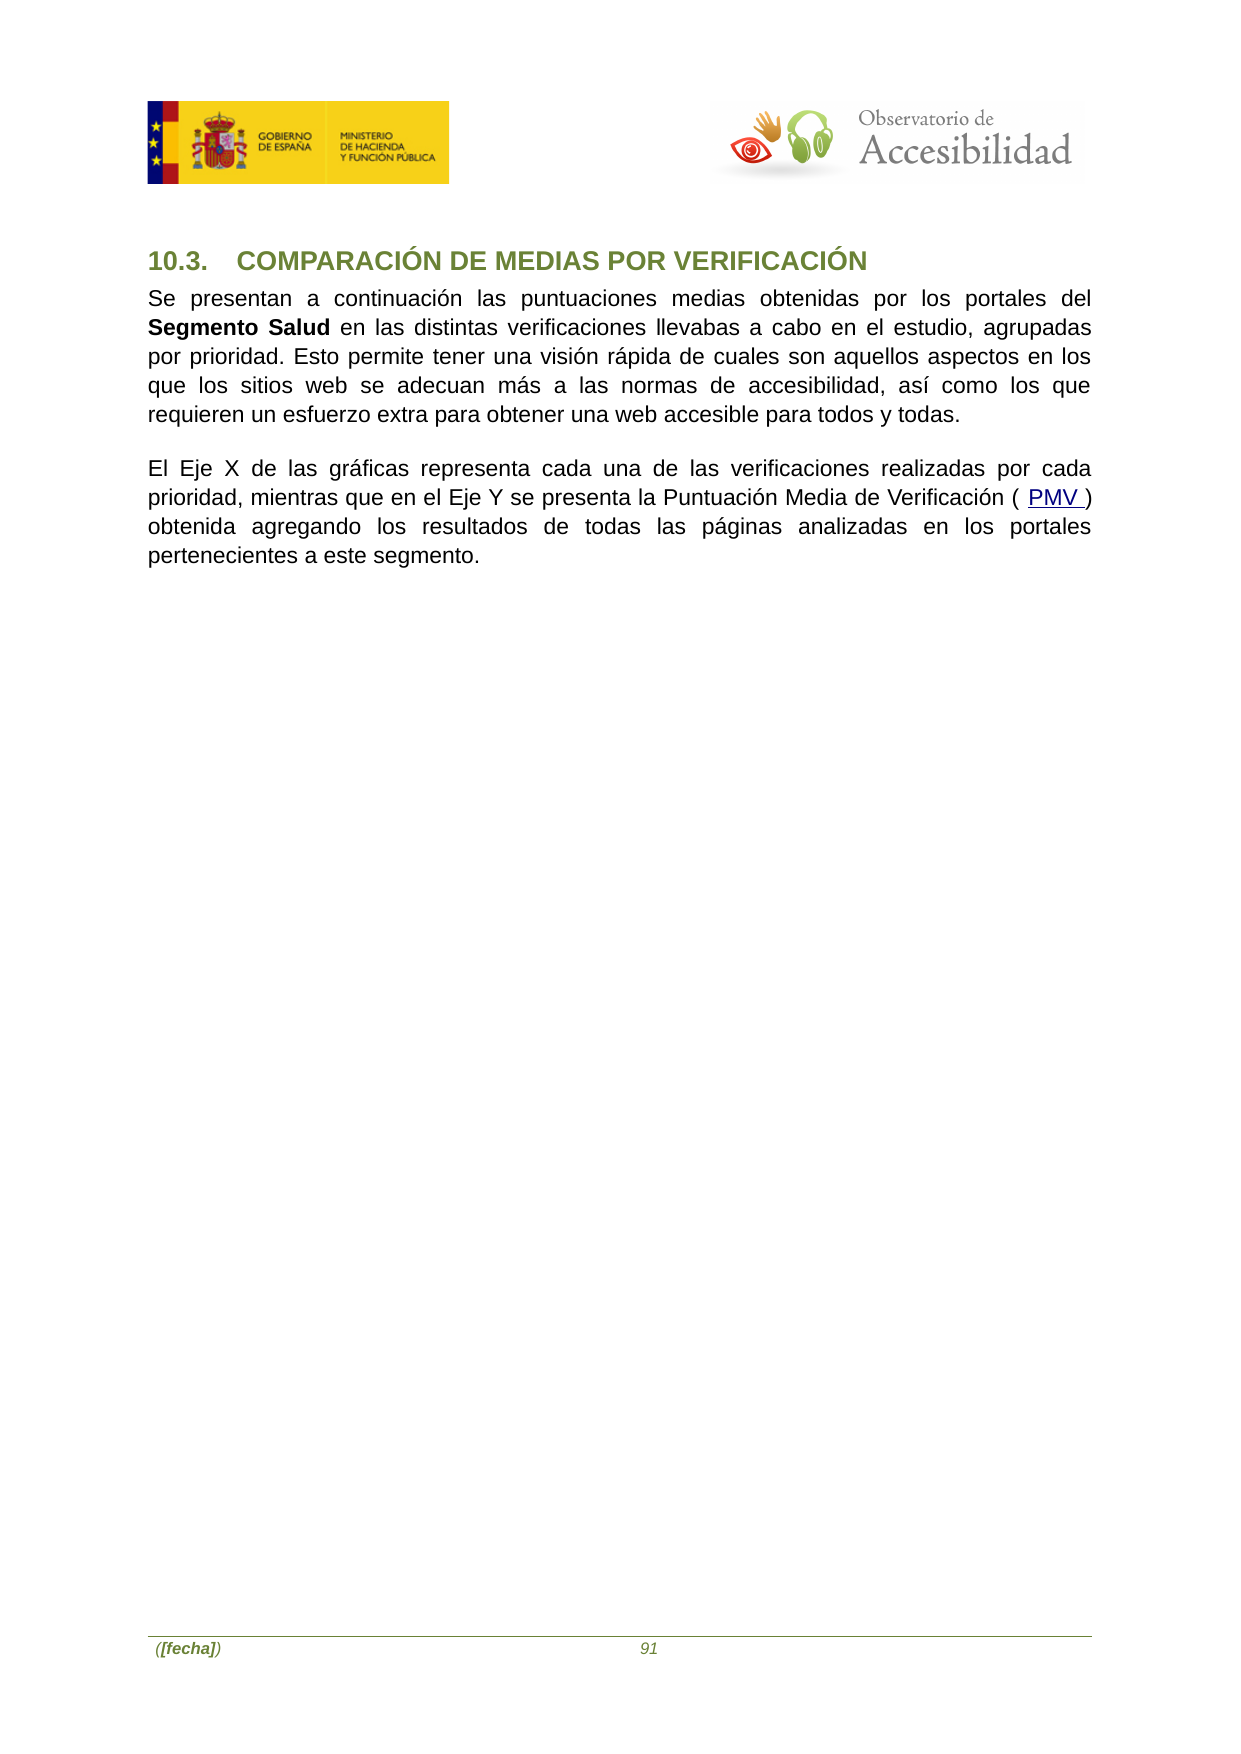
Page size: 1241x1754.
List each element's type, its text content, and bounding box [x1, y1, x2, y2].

picture [147, 101, 450, 184]
text El Eje X de las gráficas representa cada una de las verificaciones realizadas por cada prioridad, mientras que en el Eje Y se presenta la Puntuación Media de Verificación ( PMV ) obtenida agregando los resultados de todas las páginas analizadas en los portales pertenecientes a este segmento. [148, 455, 1092, 568]
picture [710, 101, 1086, 184]
subtitle Comparación de medias por verificación [148, 245, 1092, 276]
text Se presentan a continuación las puntuaciones medias obtenidas por los portales del Segmento Salud en las distintas verificaciones llevabas a cabo en el estudio, agrupadas por prioridad. Esto permite tener una visión rápida de cuales son aquellos aspectos en los que los sitios web se adecuan más a las normas de accesibilidad, así como los que requieren un esfuerzo extra para obtener una web accesible para todos y todas. [148, 285, 1092, 427]
